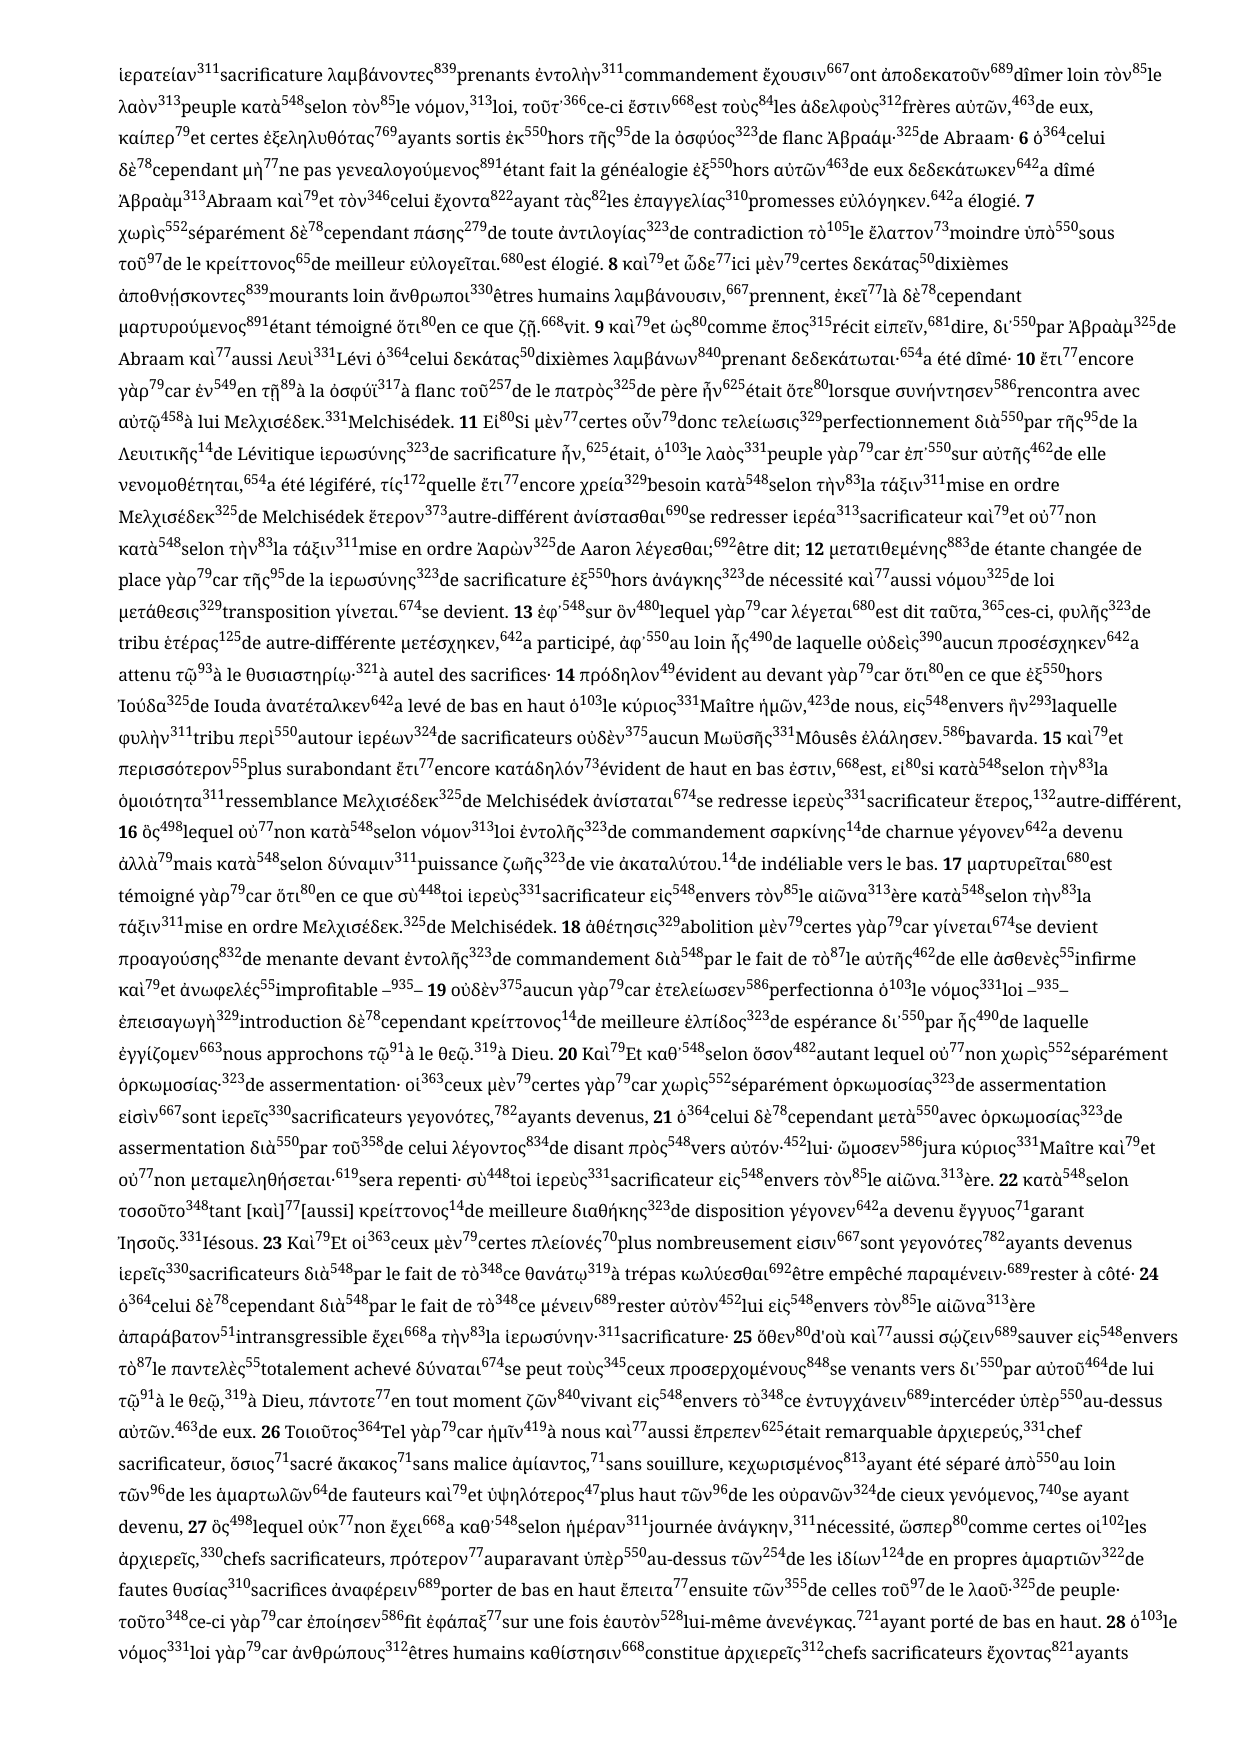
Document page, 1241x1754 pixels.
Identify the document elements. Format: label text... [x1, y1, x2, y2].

text 1 Οὗτος156Celui-ci γὰρ79car ὁ103le Μελχισέδεκ,331Melchisédek, βασιλεὺς331roi Σαλήμ,323de Salem, ἱερεὺς331sacrificateur τοῦ97de le θεοῦ325de Dieu τοῦ97de le ὑψίστου,65de très haut, ὁ364celui συναντήσας721ayant rencontré avec Ἀβραὰμ319à Abraam ὑποστρέφοντι828à retournant en arrière ἀπὸ550au loin τῆς95de la κοπῆς323de coupure τῶν96de les βασιλέων324de rois καὶ79et εὐλογήσας721ayant élogié αὐτόν,452lui, 2 ᾧ486à lequel καὶ77aussi δεκάτην51dixième ἀπὸ550au loin πάντων385de tous ἐμέρισεν586partagea Ἀβραάμ,331Abraam, πρῶτον77premièrement μὲν79certes ἑρμηνευόμενος891étant interprété βασιλεὺς331roi δικαιοσύνης323de justice ἔπειτα77ensuite δὲ78cependant καὶ77aussi βασιλεὺς331roi Σαλήμ,323de Salem, ὅ500lequel ἐστιν668est βασιλεὺς331roi εἰρήνης,323de paix, 3 ἀπάτωρ71sans père ἀμήτωρ71sans mère ἀγενεαλόγητος,71sans généalogie, μήτε79et ni ἀρχὴν311origine ἡμερῶν322de journées μήτε79et ni ζωῆς323de vie τέλος315achèvement ἔχων,840ayant, ἀφωμοιωμένος813ayant été rendu semblable au loin δὲ78cependant τῷ91à le υἱῷ319à fils τοῦ97de le θεοῦ,325de Dieu, μένει668reste ἱερεὺς331sacrificateur εἰς548envers τὸ87le διηνεκές.55continu. 4 Θεωρεῖτε569Observez δὲ78cependant πηλίκος174combien grand οὗτος,364celui-ci, ᾧ486à lequel [καὶ]79[et] δεκάτην51dixième Ἀβραὰμ331Abraam ἔδωκεν586donna ἐκ550hors τῶν98de les ἀκροθινίων326de extrémités du tas ὁ103le πατριάρχης.331patriarche. 5 καὶ79et οἱ363ceux μὲν79certes ἐκ550hors τῶν96de les υἱῶν324de fils Λευὶ325de Lévi τὴν83la ἱερατείαν311sacrificature λαμβάνοντες839prenants ἐντολὴν311commandement ἔχουσιν667ont ἀποδεκατοῦν689dîmer loin τὸν85le λαὸν313peuple κατὰ548selon τὸν85le νόμον,313loi, τοῦτ᾽366ce-ci ἔστιν668est τοὺς84les ἀδελφοὺς312frères αὐτῶν,463de eux, καίπερ79et certes ἐξεληλυθότας769ayants sortis ἐκ550hors τῆς95de la ὀσφύος323de flanc Ἀβραάμ·325de Abraam· 6 ὁ364celui δὲ78cependant μὴ77ne pas γενεαλογούμενος891étant fait la généalogie ἐξ550hors αὐτῶν463de eux δεδεκάτωκεν642a dîmé Ἀβραὰμ313Abraam καὶ79et τὸν346celui ἔχοντα822ayant τὰς82les ἐπαγγελίας310promesses εὐλόγηκεν.642a élogié. 7 χωρὶς552séparément δὲ78cependant πάσης279de toute ἀντιλογίας323de contradiction τὸ105le ἔλαττον73moindre ὑπὸ550sous τοῦ97de le κρείττονος65de meilleur εὐλογεῖται.680est élogié. 8 καὶ79et ὧδε77ici μὲν79certes δεκάτας50dixièmes ἀποθνῄσκοντες839mourants loin ἄνθρωποι330êtres humains λαμβάνουσιν,667prennent, ἐκεῖ77là δὲ78cependant μαρτυρούμενος891étant témoigné ὅτι80en ce que ζῇ.668vit. 9 καὶ79et ὡς80comme ἔπος315récit εἰπεῖν,681dire, δι᾽550par Ἀβραὰμ325de Abraam καὶ77aussi Λευὶ331Lévi ὁ364celui δεκάτας50dixièmes λαμβάνων840prenant δεδεκάτωται·654a été dîmé· 10 ἔτι77encore γὰρ79car ἐν549en τῇ89à la ὀσφύϊ317à flanc τοῦ257de le πατρὸς325de père ἦν625était ὅτε80lorsque συνήντησεν586rencontra avec αὐτῷ458à lui Μελχισέδεκ.331Melchisédek. 11 Εἰ80Si μὲν77certes οὖν79donc τελείωσις329perfectionnement διὰ550par τῆς95de la Λευιτικῆς14de Lévitique ἱερωσύνης323de sacrificature ἦν,625était, ὁ103le λαὸς331peuple γὰρ79car ἐπ᾽550sur αὐτῆς462de elle νενομοθέτηται,654a été légiféré, τίς172quelle ἔτι77encore χρεία329besoin κατὰ548selon τὴν83la τάξιν311mise en ordre Μελχισέδεκ325de Melchisédek ἕτερον373autre-différent ἀνίστασθαι690se redresser ἱερέα313sacrificateur καὶ79et οὐ77non κατὰ548selon τὴν83la τάξιν311mise en ordre Ἀαρὼν325de Aaron λέγεσθαι;692être dit; 12 μετατιθεμένης883de étante changée de place γὰρ79car τῆς95de la ἱερωσύνης323de sacrificature ἐξ550hors ἀνάγκης323de nécessité καὶ77aussi νόμου325de loi μετάθεσις329transposition γίνεται.674se devient. 13 ἐφ᾽548sur ὃν480lequel γὰρ79car λέγεται680est dit ταῦτα,365ces-ci, φυλῆς323de tribu ἑτέρας125de autre-différente μετέσχηκεν,642a participé, ἀφ᾽550au loin ἧς490de laquelle οὐδεὶς390aucun προσέσχηκεν642a attenu τῷ93à le θυσιαστηρίῳ·321à autel des sacrifices· 14 πρόδηλον49évident au devant γὰρ79car ὅτι80en ce que ἐξ550hors Ἰούδα325de Iouda ἀνατέταλκεν642a levé de bas en haut ὁ103le κύριος331Maître ἡμῶν,423de nous, εἰς548envers ἣν293laquelle φυλὴν311tribu περὶ550autour ἱερέων324de sacrificateurs οὐδὲν375aucun Μωϋσῆς331Môusês ἐλάλησεν.586bavarda. 15 καὶ79et περισσότερον55plus surabondant ἔτι77encore κατάδηλόν73évident de haut en bas ἐστιν,668est, εἰ80si κατὰ548selon τὴν83la ὁμοιότητα311ressemblance Μελχισέδεκ325de Melchisédek ἀνίσταται674se redresse ἱερεὺς331sacrificateur ἕτερος,132autre-différent, 16 ὃς498lequel οὐ77non κατὰ548selon νόμον313loi ἐντολῆς323de commandement σαρκίνης14de charnue γέγονεν642a devenu ἀλλὰ79mais κατὰ548selon δύναμιν311puissance ζωῆς323de vie ἀκαταλύτου.14de indéliable vers le bas. 17 μαρτυρεῖται680est témoigné γὰρ79car ὅτι80en ce que σὺ448toi ἱερεὺς331sacrificateur εἰς548envers τὸν85le αἰῶνα313ère κατὰ548selon τὴν83la τάξιν311mise en ordre Μελχισέδεκ.325de Melchisédek. 18 ἀθέτησις329abolition μὲν79certes γὰρ79car γίνεται674se devient προαγούσης832de menante devant ἐντολῆς323de commandement διὰ548par le fait de τὸ87le αὐτῆς462de elle ἀσθενὲς55infirme καὶ79et ἀνωφελές55improfitable –935– 19 οὐδὲν375aucun γὰρ79car ἐτελείωσεν586perfectionna ὁ103le νόμος331loi –935– ἐπεισαγωγὴ329introduction δὲ78cependant κρείττονος14de meilleure ἐλπίδος323de espérance δι᾽550par ἧς490de laquelle ἐγγίζομεν663nous approchons τῷ91à le θεῷ.319à Dieu. 20 Καὶ79Et καθ᾽548selon ὅσον482autant lequel οὐ77non χωρὶς552séparément ὁρκωμοσίας·323de assermentation· οἱ363ceux μὲν79certes γὰρ79car χωρὶς552séparément ὁρκωμοσίας323de assermentation εἰσὶν667sont ἱερεῖς330sacrificateurs γεγονότες,782ayants devenus, 21 ὁ364celui δὲ78cependant μετὰ550avec ὁρκωμοσίας323de assermentation διὰ550par τοῦ358de celui λέγοντος834de disant πρὸς548vers αὐτόν·452lui· ὤμοσεν586jura κύριος331Maître καὶ79et οὐ77non μεταμεληθήσεται·619sera repenti· σὺ448toi ἱερεὺς331sacrificateur εἰς548envers τὸν85le αἰῶνα.313ère. 22 κατὰ548selon τοσοῦτο348tant [καὶ]77[aussi] κρείττονος14de meilleure διαθήκης323de disposition γέγονεν642a devenu ἔγγυος71garant Ἰησοῦς.331Iésous. 23 Καὶ79Et οἱ363ceux μὲν79certes πλείονές70plus nombreusement εἰσιν667sont γεγονότες782ayants devenus ἱερεῖς330sacrificateurs διὰ548par le fait de τὸ348ce θανάτῳ319à trépas κωλύεσθαι692être empêché παραμένειν·689rester à côté· 24 ὁ364celui δὲ78cependant διὰ548par le fait de τὸ348ce μένειν689rester αὐτὸν452lui εἰς548envers τὸν85le αἰῶνα313ère ἀπαράβατον51intransgressible ἔχει668a τὴν83la ἱερωσύνην·311sacrificature· 25 ὅθεν80d'où καὶ77aussi σῴζειν689sauver εἰς548envers τὸ87le παντελὲς55totalement achevé δύναται674se peut τοὺς345ceux προσερχομένους848se venants vers δι᾽550par αὐτοῦ464de lui τῷ91à le θεῷ,319à Dieu, πάντοτε77en tout moment ζῶν840vivant εἰς548envers τὸ348ce ἐντυγχάνειν689intercéder ὑπὲρ550au-dessus αὐτῶν.463de eux. 26 Τοιοῦτος364Tel γὰρ79car ἡμῖν419à nous καὶ77aussi ἔπρεπεν625était remarquable ἀρχιερεύς,331chef sacrificateur, ὅσιος71sacré ἄκακος71sans malice ἀμίαντος,71sans souillure, κεχωρισμένος813ayant été séparé ἀπὸ550au loin τῶν96de les ἁμαρτωλῶν64de fauteurs καὶ79et ὑψηλότερος47plus haut τῶν96de les οὐρανῶν324de cieux γενόμενος,740se ayant devenu, 27 ὃς498lequel οὐκ77non ἔχει668a καθ᾽548selon ἡμέραν311journée ἀνάγκην,311nécessité, ὥσπερ80comme certes οἱ102les ἀρχιερεῖς,330chefs sacrificateurs, πρότερον77auparavant ὑπὲρ550au-dessus τῶν254de les ἰδίων124de en propres ἁμαρτιῶν322de fautes θυσίας310sacrifices ἀναφέρειν689porter de bas en haut ἔπειτα77ensuite τῶν355de celles τοῦ97de le λαοῦ·325de peuple· τοῦτο348ce-ci γὰρ79car ἐποίησεν586fit ἐφάπαξ77sur une fois ἑαυτὸν528lui-même ἀνενέγκας.721ayant porté de bas en haut. 28 ὁ103le νόμος331loi γὰρ79car ἀνθρώπους312êtres humains καθίστησιν668constitue ἀρχιερεῖς312chefs sacrificateurs ἔχοντας821ayants ἀσθένειαν,311infirmité, ὁ103le λόγος331discours δὲ78cependant τῆς95de la ὁρκωμοσίας323de assermentation τῆς490de celle μετὰ548après τὸν85le νόμον313loi υἱὸν313fils εἰς548envers τὸν85le αἰῶνα313ère τετελειωμένον.796ayant été perfectionné. [118, 59, 1181, 1665]
